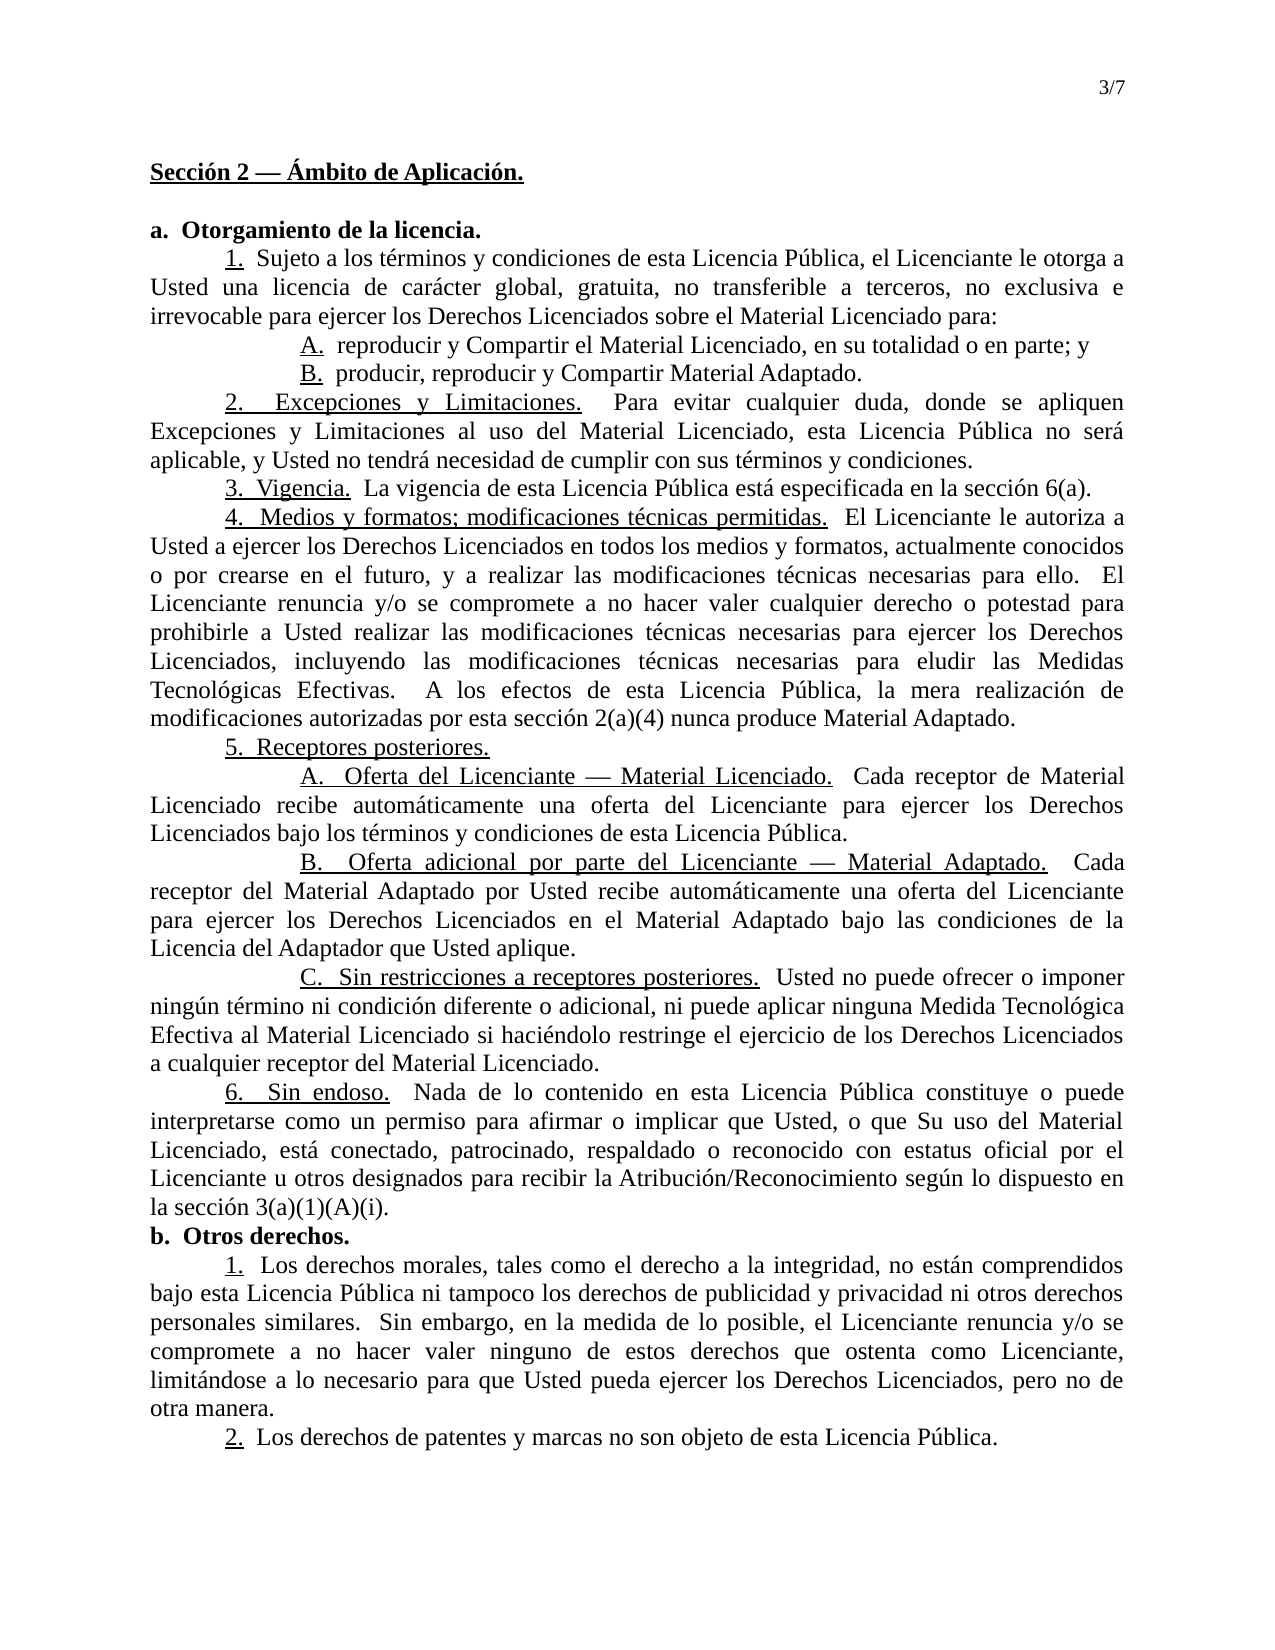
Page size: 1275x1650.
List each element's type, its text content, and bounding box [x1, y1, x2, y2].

text B. Oferta adicional por parte del Licenciante — Material Adaptado. Cada receptor del Material Adaptado por Usted recibe automáticamente una oferta del Licenciante para ejercer los Derechos Licenciados en el Material Adaptado bajo las condiciones de la Licencia del Adaptador que Usted aplique. [150, 847, 1125, 962]
text 1. Los derechos morales, tales como el derecho a la integridad, no están comprendidos bajo esta Licencia Pública ni tampoco los derechos de publicidad y privacidad ni otros derechos personales similares. Sin embargo, en la medida de lo posible, el Licenciante renuncia y/o se compromete a no hacer valer ninguno de estos derechos que ostenta como Licenciante, limitándose a lo necesario para que Usted pueda ejercer los Derechos Licenciados, pero no de otra manera. [150, 1250, 1125, 1422]
text a. Otorgamiento de la licencia. [150, 186, 1125, 243]
text 3. Vigencia. La vigencia de esta Licencia Pública está especificada en la sección 6(a). [150, 473, 1125, 502]
text b. Otros derechos. [150, 1221, 1125, 1250]
text 4. Medios y formatos; modificaciones técnicas permitidas. El Licenciante le autoriza a Usted a ejercer los Derechos Licenciados en todos los medios y formatos, actualmente conocidos o por crearse en el futuro, y a realizar las modificaciones técnicas necesarias para ello. El Licenciante renuncia y/o se compromete a no hacer valer cualquier derecho o potestad para prohibirle a Usted realizar las modificaciones técnicas necesarias para ejercer los Derechos Licenciados, incluyendo las modificaciones técnicas necesarias para eludir las Medidas Tecnológicas Efectivas. A los efectos de esta Licencia Pública, la mera realización de modificaciones autorizadas por esta sección 2(a)(4) nunca produce Material Adaptado. [150, 502, 1125, 732]
text A. Oferta del Licenciante — Material Licenciado. Cada receptor de Material Licenciado recibe automáticamente una oferta del Licenciante para ejercer los Derechos Licenciados bajo los términos y condiciones de esta Licencia Pública. [150, 761, 1125, 847]
text A. reproducir y Compartir el Material Licenciado, en su totalidad o en parte; y [150, 330, 1125, 358]
text 2. Los derechos de patentes y marcas no son objeto de esta Licencia Pública. [150, 1422, 1125, 1451]
text Sección 2 — Ámbito de Aplicación. [150, 128, 1125, 186]
text 5. Receptores posteriores. [150, 732, 1125, 761]
text 1. Sujeto a los términos y condiciones de esta Licencia Pública, el Licenciante le otorga a Usted una licencia de carácter global, gratuita, no transferible a terceros, no exclusiva e irrevocable para ejercer los Derechos Licenciados sobre el Material Licenciado para: [150, 243, 1125, 330]
text 6. Sin endoso. Nada de lo contenido en esta Licencia Pública constituye o puede interpretarse como un permiso para afirmar o implicar que Usted, o que Su uso del Material Licenciado, está conectado, patrocinado, respaldado o reconocido con estatus oficial por el Licenciante u otros designados para recibir la Atribución/Reconocimiento según lo dispuesto en la sección 3(a)(1)(A)(i). [150, 1077, 1125, 1221]
text C. Sin restricciones a receptores posteriores. Usted no puede ofrecer o imponer ningún término ni condición diferente o adicional, ni puede aplicar ninguna Medida Tecnológica Efectiva al Material Licenciado si haciéndolo restringe el ejercicio de los Derechos Licenciados a cualquier receptor del Material Licenciado. [150, 962, 1125, 1077]
text B. producir, reproducir y Compartir Material Adaptado. [150, 358, 1125, 387]
text 2. Excepciones y Limitaciones. Para evitar cualquier duda, donde se apliquen Excepciones y Limitaciones al uso del Material Licenciado, esta Licencia Pública no será aplicable, y Usted no tendrá necesidad de cumplir con sus términos y condiciones. [150, 387, 1125, 473]
